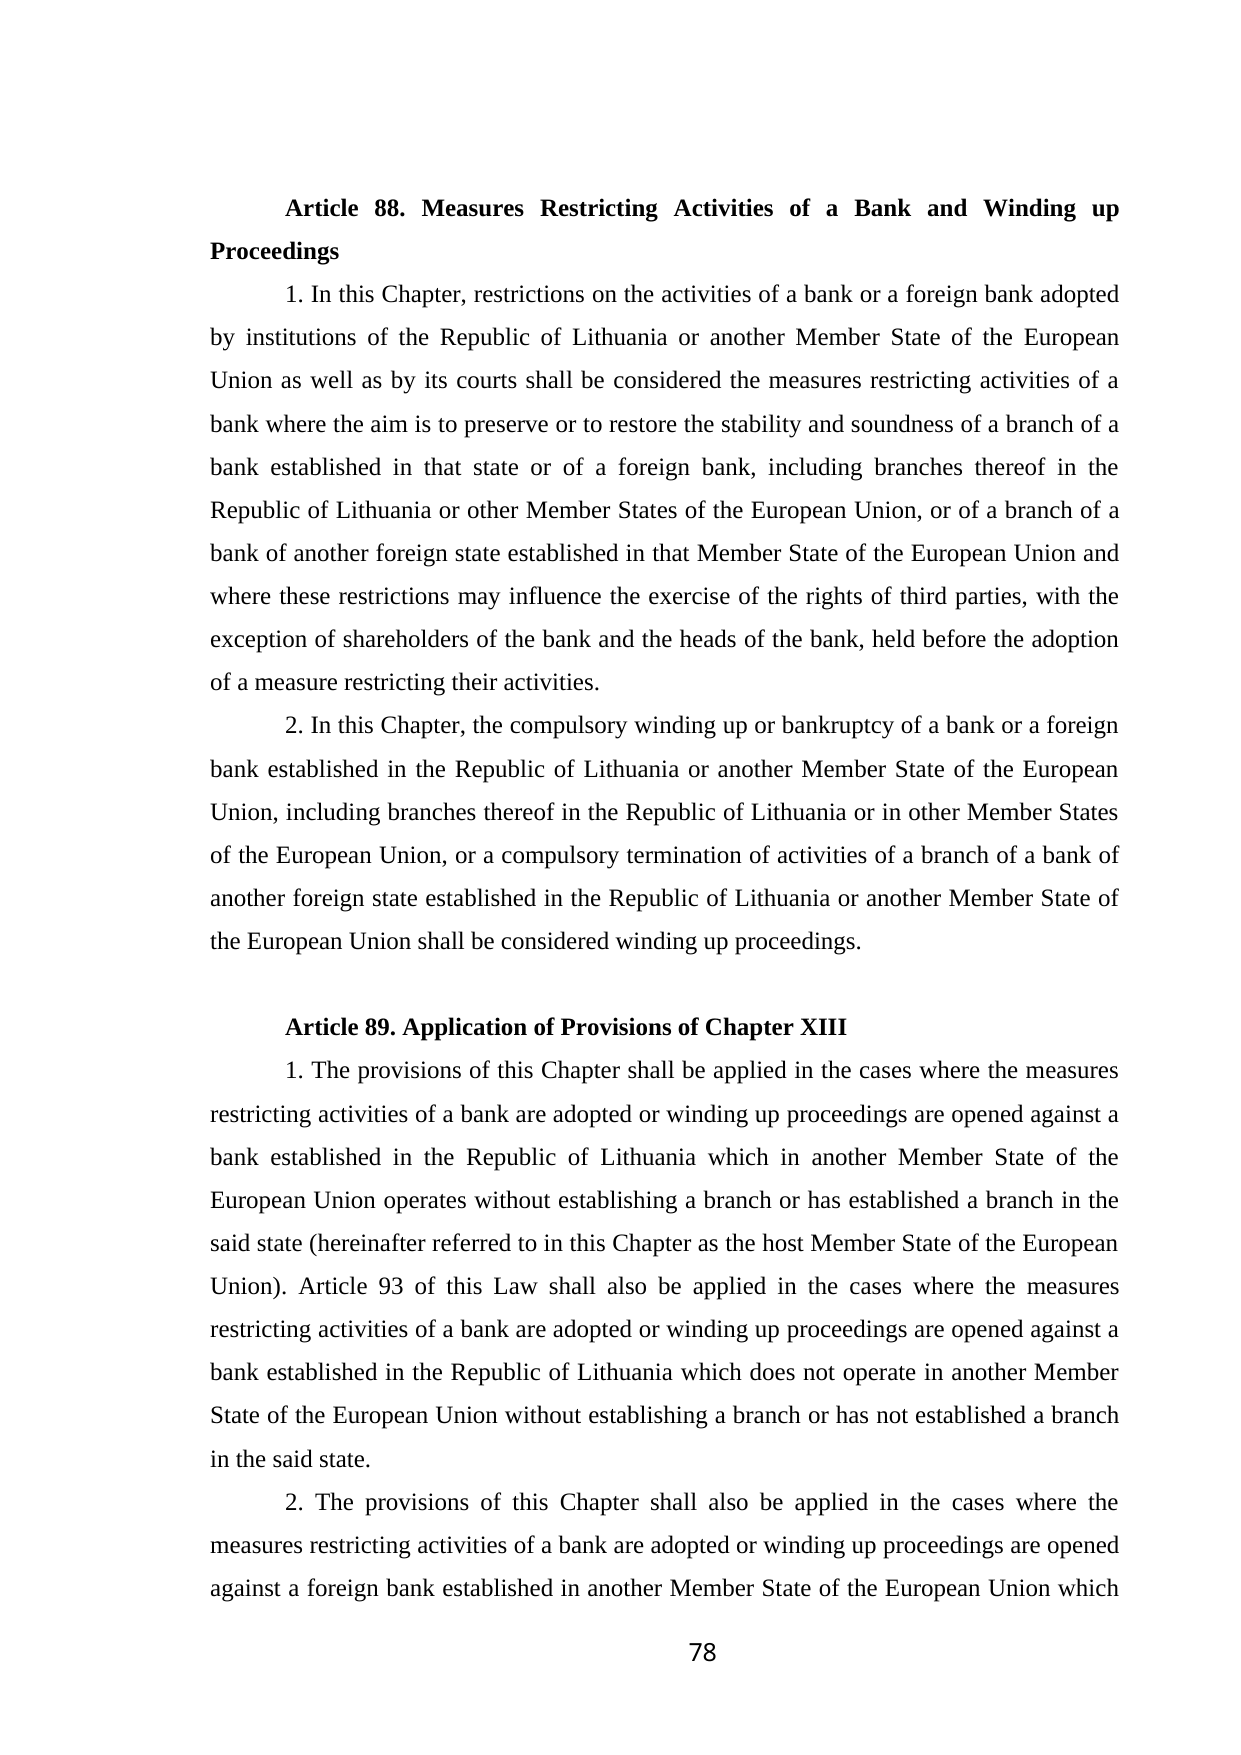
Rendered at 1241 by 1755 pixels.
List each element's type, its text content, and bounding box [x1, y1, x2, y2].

text 1. The provisions of this Chapter shall be applied in the cases where the measures restricting activities of a bank are adopted or winding up proceedings are opened against a bank established in the Republic of Lithuania which in another Member State of the European Union operates without establishing a branch or has established a branch in the said state (hereinafter referred to in this Chapter as the host Member State of the European Union). Article 93 of this Law shall also be applied in the cases where the measures restricting activities of a bank are adopted or winding up proceedings are opened against a bank established in the Republic of Lithuania which does not operate in another Member State of the European Union without establishing a branch or has not established a branch in the said state. [210, 1056, 1120, 1472]
text Article 88. Measures Restricting Activities of a Bank and Winding up Proceedings [210, 193, 1120, 265]
text 2. In this Chapter, the compulsory winding up or bankruptcy of a bank or a foreign bank established in the Republic of Lithuania or another Member State of the European Union, including branches thereof in the Republic of Lithuania or in other Member States of the European Union, or a compulsory termination of activities of a branch of a bank of another foreign state established in the Republic of Lithuania or another Member State of the European Union shall be considered winding up proceedings. [210, 711, 1120, 955]
text Article 89. Application of Provisions of Chapter XIII [210, 1012, 1120, 1041]
text 1. In this Chapter, restrictions on the activities of a bank or a foreign bank adopted by institutions of the Republic of Lithuania or another Member State of the European Union as well as by its courts shall be considered the measures restricting activities of a bank where the aim is to preserve or to restore the stability and soundness of a branch of a bank established in that state or of a foreign bank, including branches thereof in the Republic of Lithuania or other Member States of the European Union, or of a branch of a bank of another foreign state established in that Member State of the European Union and where these restrictions may influence the exercise of the rights of third parties, with the exception of shareholders of the bank and the heads of the bank, held before the adoption of a measure restricting their activities. [210, 279, 1120, 696]
text 2. The provisions of this Chapter shall also be applied in the cases where the measures restricting activities of a bank are adopted or winding up proceedings are opened against a foreign bank established in another Member State of the European Union which [210, 1487, 1120, 1602]
